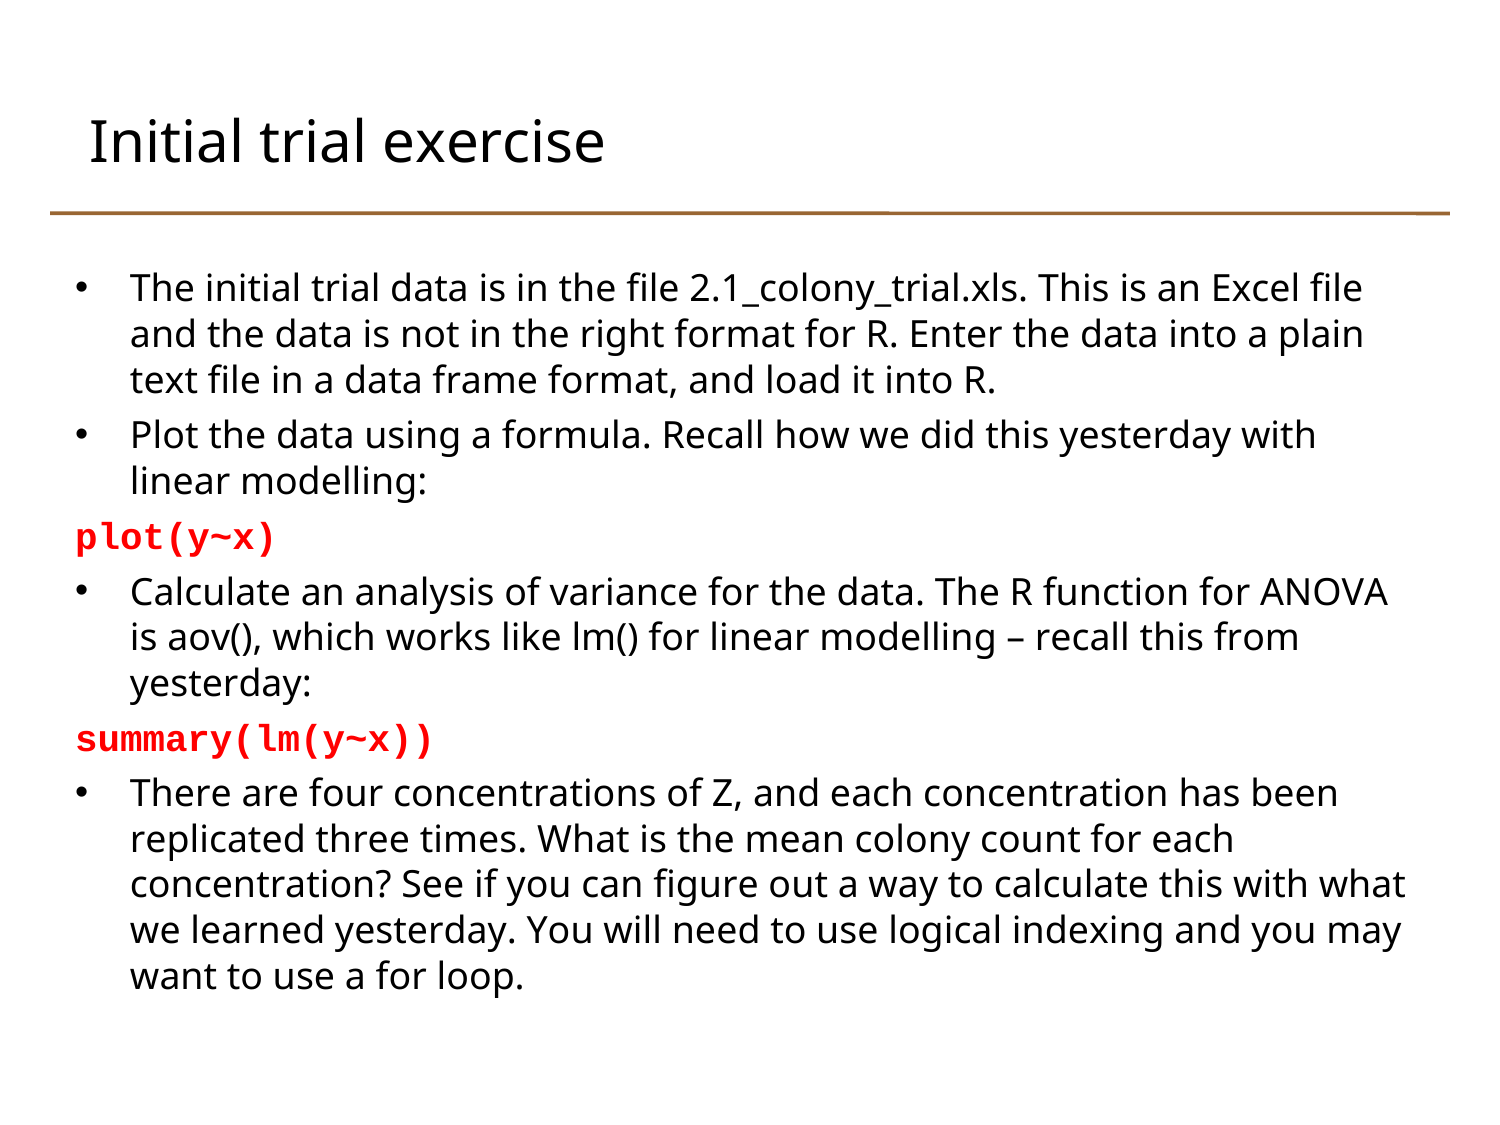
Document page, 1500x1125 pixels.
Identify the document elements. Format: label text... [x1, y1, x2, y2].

text_box The initial trial data is in the file 2.1_colony_trial.xls. This is an Excel file and the data is not in the right format for R. Enter the data into a plain text file in a data frame format, and load it into R. Plot the data using a formula. Recall how we did this yesterday with linear modelling: plot(y~x) Calculate an analysis of variance for the data. The R function for ANOVA is aov(), which works like lm() for linear modelling – recall this from yesterday: summary(lm(y~x)) There are four concentrations of Z, and each concentration has been replicated three times. What is the mean colony count for each concentration? See if you can figure out a way to calculate this with what we learned yesterday. You will need to use logical indexing and you may want to use a for loop. [75, 263, 1425, 1006]
text_box Initial trial exercise [75, 44, 1425, 233]
